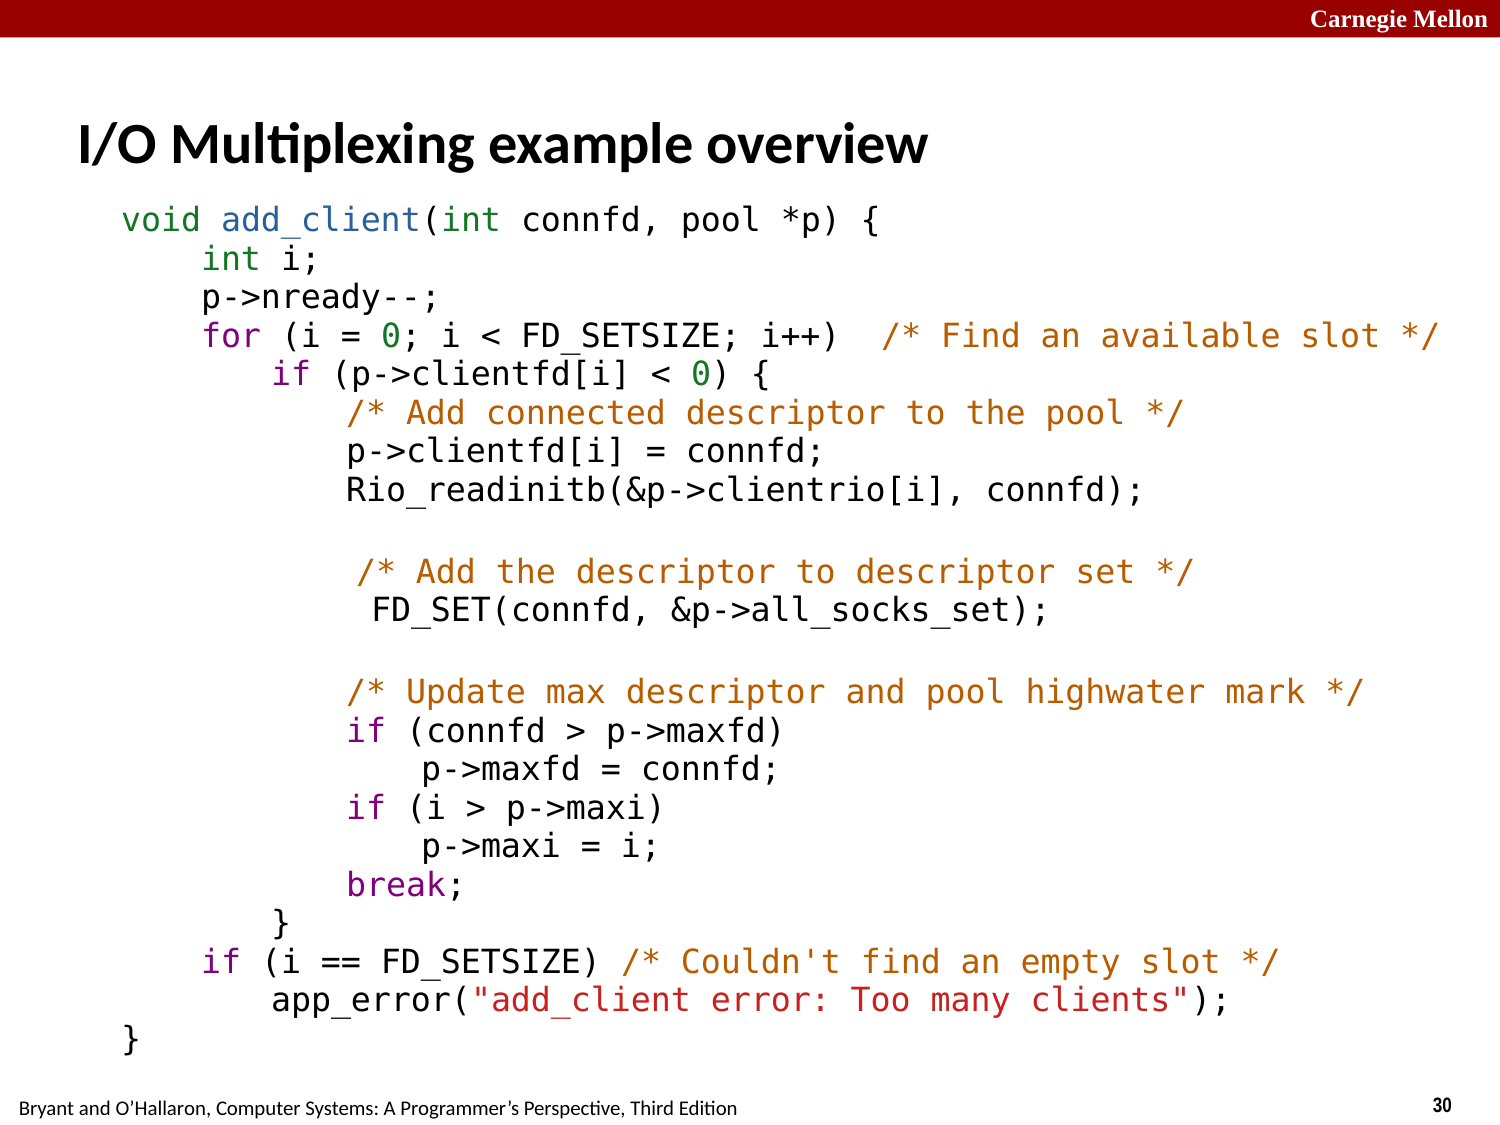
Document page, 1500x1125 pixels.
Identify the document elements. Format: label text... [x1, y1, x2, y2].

title I/O Multiplexing example overview [62, 93, 1337, 188]
text_box void add_client(int connfd, pool *p) { int i; p->nready--; for (i = 0; i < FD_SETSIZE; i++) /* Find an available slot */ if (p->clientfd[i] < 0) { /* Add connected descriptor to the pool */ p->clientfd[i] = connfd; Rio_readinitb(&p->clientrio[i], connfd); /* Add the descriptor to descriptor set */ FD_SET(connfd, &p->all_socks_set); /* Update max descriptor and pool highwater mark */ if (connfd > p->maxfd) p->maxfd = connfd; if (i > p->maxi) p->maxi = i; break; } if (i == FD_SETSIZE) /* Couldn't find an empty slot */ app_error("add_client error: Too many clients"); } [106, 193, 1500, 1083]
